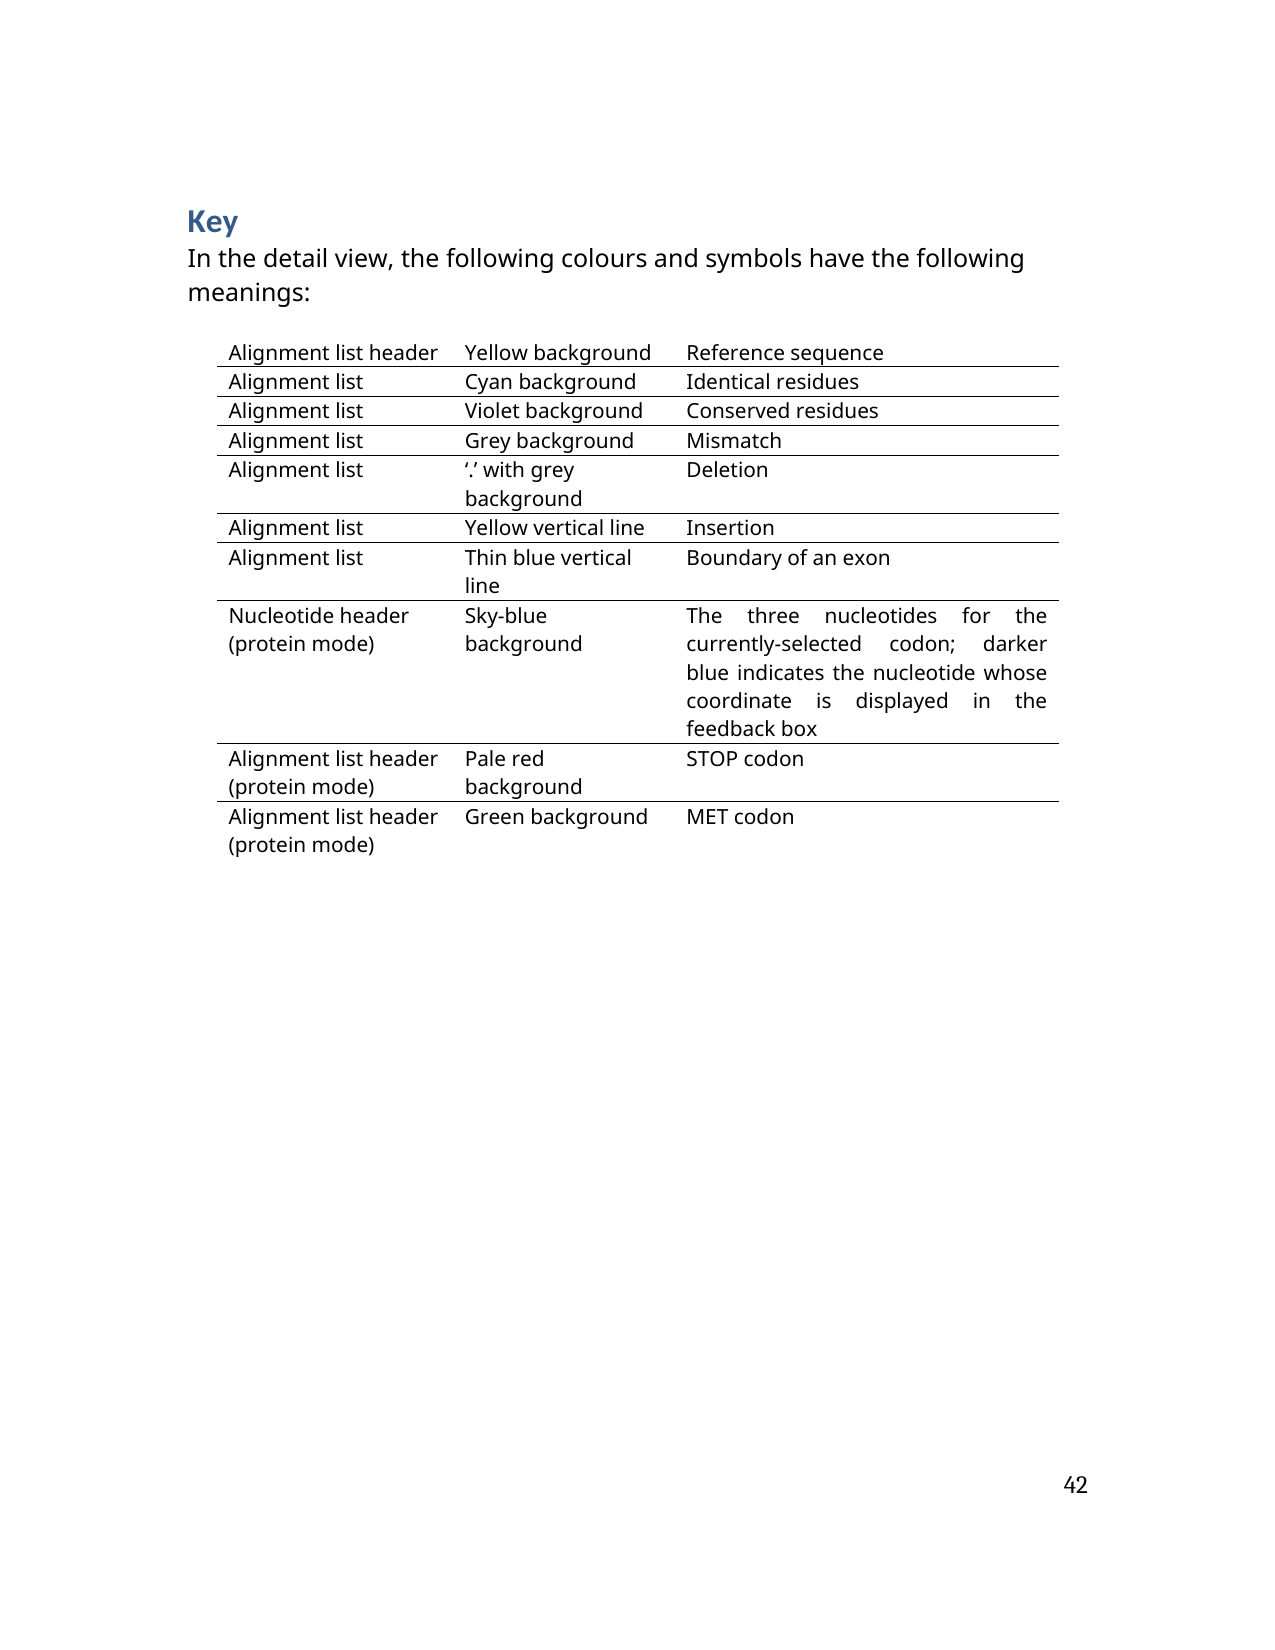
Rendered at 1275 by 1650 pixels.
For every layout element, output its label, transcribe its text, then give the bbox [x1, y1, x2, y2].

table_cell Alignment list [217, 426, 453, 454]
table_cell Alignment list [217, 456, 453, 512]
table_cell Insertion [675, 514, 1059, 542]
table_cell ‘.’ with grey background [453, 456, 675, 512]
table_cell Green background [453, 802, 675, 859]
table_cell Alignment list header (protein mode) [217, 744, 453, 801]
table_cell Yellow vertical line [453, 514, 675, 542]
table_header Reference sequence [675, 338, 1059, 366]
table_cell Sky-blue background [453, 601, 675, 743]
table_cell Alignment list [217, 367, 453, 396]
subtitle Key [187, 200, 1087, 241]
table_cell Alignment list [217, 397, 453, 425]
table_cell Pale red background [453, 744, 675, 801]
table_cell Alignment list [217, 514, 453, 542]
table_cell Deletion [675, 456, 1059, 512]
table_cell Violet background [453, 397, 675, 425]
table_cell Alignment list header (protein mode) [217, 802, 453, 859]
table_cell Identical residues [675, 367, 1059, 396]
table_header Yellow background [453, 338, 675, 366]
table_cell Nucleotide header (protein mode) [217, 601, 453, 743]
table_cell MET codon [675, 802, 1059, 859]
table_cell Boundary of an exon [675, 543, 1059, 600]
text In the detail view, the following colours and symbols have the following meanings: [187, 241, 1087, 309]
table_cell Grey background [453, 426, 675, 454]
table_cell Alignment list [217, 543, 453, 600]
table_header Alignment list header [217, 338, 453, 366]
table_cell Thin blue vertical line [453, 543, 675, 600]
table_cell The three nucleotides for the currently-selected codon; darker blue indicates the nucleotide whose coordinate is displayed in the feedback box [675, 601, 1059, 743]
table_cell Mismatch [675, 426, 1059, 454]
table_cell STOP codon [675, 744, 1059, 801]
table_cell Conserved residues [675, 397, 1059, 425]
table_cell Cyan background [453, 367, 675, 396]
